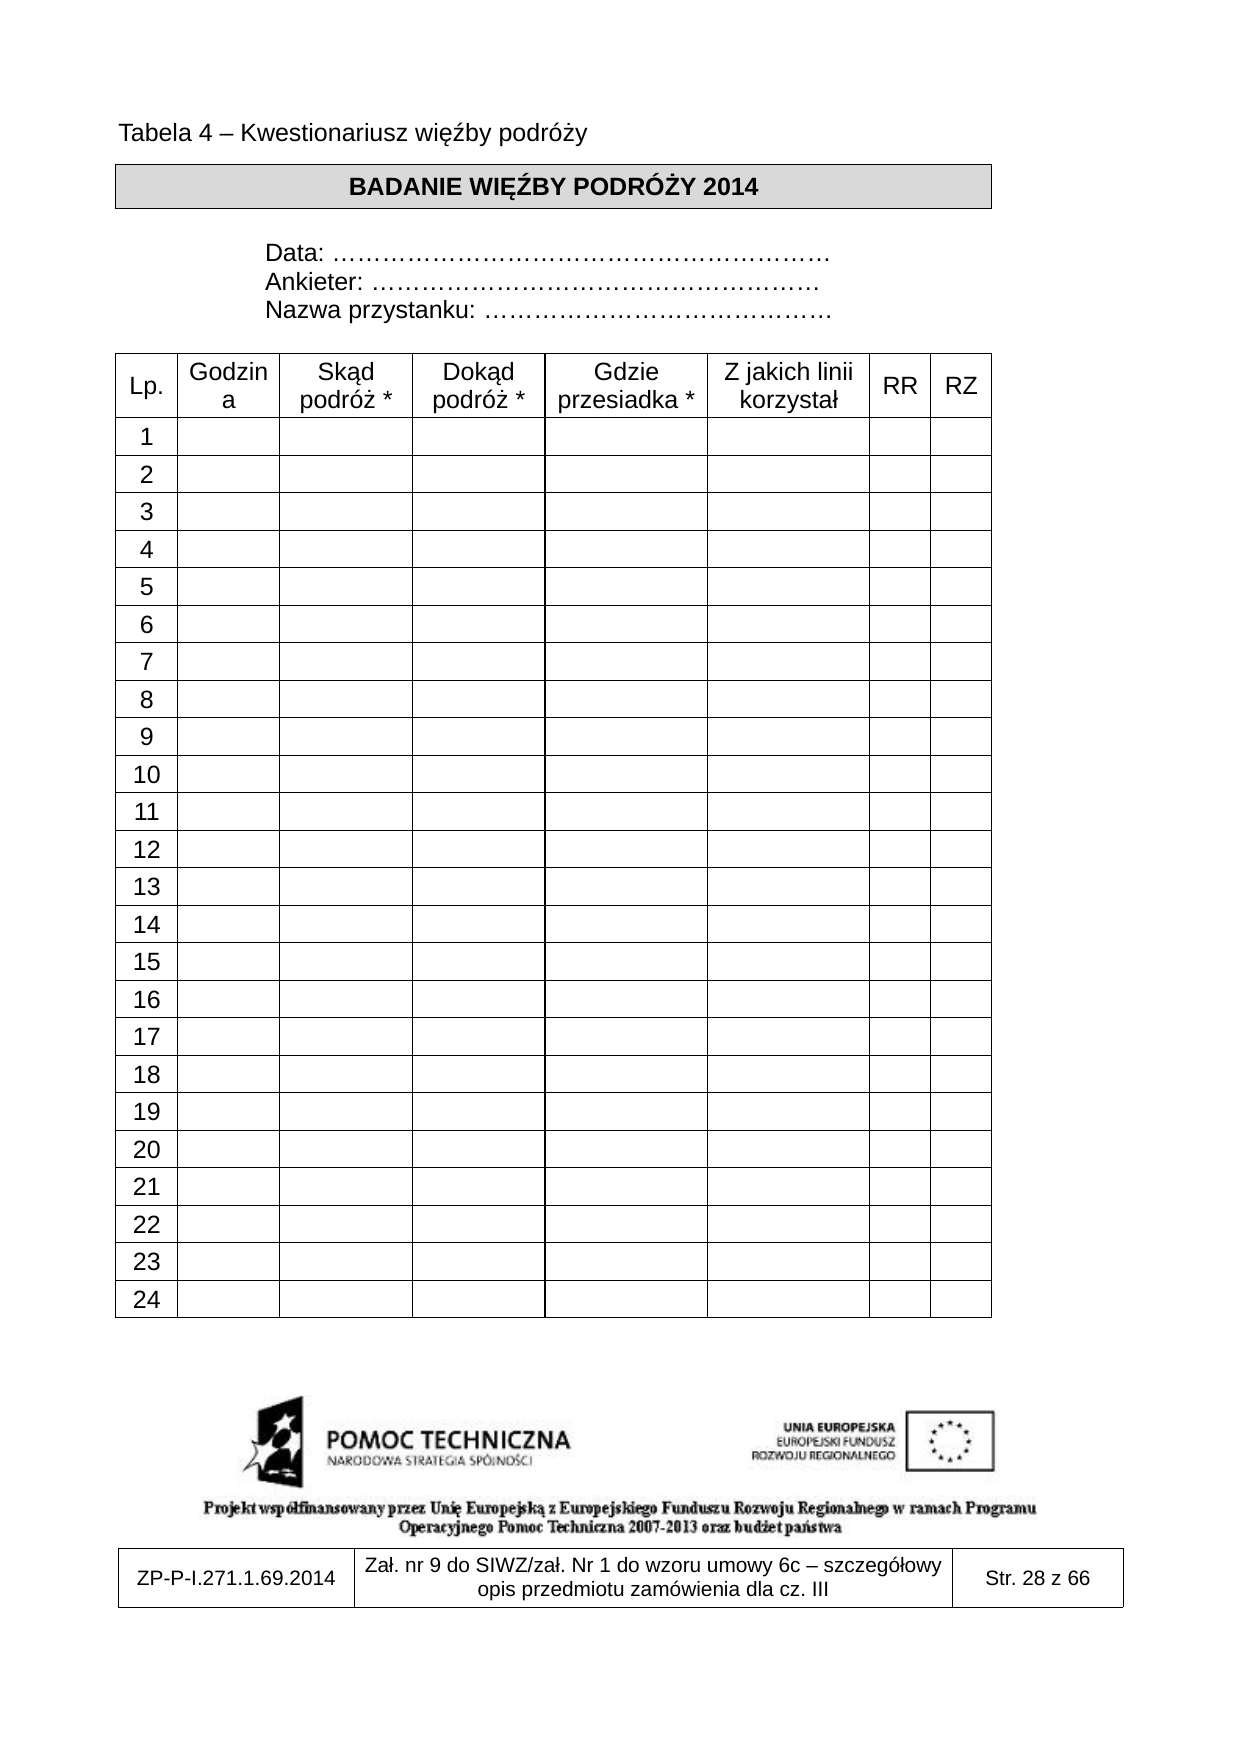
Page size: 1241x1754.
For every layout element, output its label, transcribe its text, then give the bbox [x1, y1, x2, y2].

table_cell [280, 1243, 412, 1280]
table_cell [931, 456, 991, 492]
table_cell 11 [116, 793, 177, 830]
table_cell [280, 831, 412, 867]
table_cell [708, 606, 869, 642]
table_cell [546, 1206, 707, 1242]
table_cell [413, 1243, 544, 1280]
table_cell [280, 1056, 412, 1092]
table_cell [546, 868, 707, 905]
table_cell [708, 1281, 869, 1317]
table_cell [413, 793, 544, 830]
table_cell [931, 868, 991, 905]
table_cell [870, 456, 930, 492]
table_cell [178, 1056, 279, 1092]
table_cell [546, 681, 707, 717]
table_cell [931, 831, 991, 867]
table_cell [178, 606, 279, 642]
table_cell RZ [931, 354, 991, 417]
table_cell [708, 1243, 869, 1280]
table_cell [413, 531, 544, 567]
table_cell [931, 1093, 991, 1130]
table_cell [546, 718, 707, 755]
table_cell [708, 324, 870, 353]
table_cell [931, 568, 991, 605]
table_cell 18 [116, 1056, 177, 1092]
table_cell [178, 531, 279, 567]
table_cell [413, 418, 544, 455]
table_cell [178, 943, 279, 980]
table_cell [870, 906, 930, 942]
table_cell [280, 1206, 412, 1242]
table_cell [545, 209, 707, 238]
text Tabela 4 – Kwestionariusz więźby podróży [118, 118, 1122, 147]
table_cell 8 [116, 681, 177, 717]
table_cell [931, 1243, 991, 1280]
table_cell [413, 981, 544, 1017]
table_cell 1 [116, 418, 177, 455]
table_cell [931, 906, 991, 942]
table_cell [178, 793, 279, 830]
table_cell [931, 324, 992, 353]
table_cell [413, 1056, 544, 1092]
table_cell [280, 906, 412, 942]
table_cell [870, 324, 931, 353]
table_cell 20 [116, 1131, 177, 1167]
table_cell [546, 606, 707, 642]
table_cell [280, 643, 412, 680]
table_cell [178, 718, 279, 755]
table_cell [931, 756, 991, 792]
table_cell [546, 981, 707, 1017]
table_cell [413, 831, 544, 867]
table_cell [546, 493, 707, 530]
table_cell [280, 793, 412, 830]
table_cell [931, 1131, 991, 1167]
table_cell Gdzie przesiadka * [546, 354, 707, 417]
table_cell 24 [116, 1281, 177, 1317]
table_cell [708, 681, 869, 717]
table_cell [546, 906, 707, 942]
table_cell [546, 1131, 707, 1167]
table_cell 12 [116, 831, 177, 867]
table_cell 22 [116, 1206, 177, 1242]
table_cell [178, 1093, 279, 1130]
table_cell [178, 456, 279, 492]
table_cell [708, 531, 869, 567]
table_header BADANIE WIĘŹBY PODRÓŻY 2014 [116, 165, 991, 208]
table_cell [708, 981, 869, 1017]
table_cell [178, 568, 279, 605]
table_cell [931, 1168, 991, 1205]
table_cell [413, 1018, 544, 1055]
table_cell [931, 209, 992, 238]
table_cell 7 [116, 643, 177, 680]
table_cell 15 [116, 943, 177, 980]
table_cell [178, 493, 279, 530]
table_cell [870, 643, 930, 680]
table_cell Z jakich linii korzystał [708, 354, 869, 417]
table_cell [280, 681, 412, 717]
table_cell [546, 456, 707, 492]
table_cell [708, 209, 870, 238]
table_cell [870, 568, 930, 605]
table_cell [280, 568, 412, 605]
table_cell [280, 493, 412, 530]
table_cell [931, 943, 991, 980]
table_cell [870, 1206, 930, 1242]
table_cell Godzina [178, 354, 279, 417]
table_cell [413, 718, 544, 755]
table_cell [413, 1281, 544, 1317]
table_cell [413, 1168, 544, 1205]
table_cell [546, 756, 707, 792]
table_cell 6 [116, 606, 177, 642]
table_cell [178, 1281, 279, 1317]
table_cell [280, 1281, 412, 1317]
table_cell [413, 1093, 544, 1130]
table_cell [870, 1131, 930, 1167]
table_cell RR [870, 354, 930, 417]
table_cell [546, 831, 707, 867]
table_cell [178, 831, 279, 867]
table_cell [870, 793, 930, 830]
table_cell [931, 1056, 991, 1092]
table_cell 14 [116, 906, 177, 942]
table_cell [931, 1281, 991, 1317]
table_cell [413, 756, 544, 792]
table_cell [546, 568, 707, 605]
table_cell [546, 943, 707, 980]
table_cell Dokąd podróż * [413, 354, 544, 417]
table_cell [870, 718, 930, 755]
table_cell [413, 868, 544, 905]
table_cell [280, 531, 412, 567]
table_cell [870, 1093, 930, 1130]
picture [199, 1395, 1042, 1538]
table_cell 19 [116, 1093, 177, 1130]
table_cell 13 [116, 868, 177, 905]
table_cell [546, 531, 707, 567]
table_cell [413, 606, 544, 642]
table_cell [178, 981, 279, 1017]
table_cell [708, 1018, 869, 1055]
table_cell [870, 681, 930, 717]
table_cell [931, 493, 991, 530]
table_cell [546, 1243, 707, 1280]
table_cell [708, 943, 869, 980]
table_cell [280, 718, 412, 755]
table_cell [413, 1206, 544, 1242]
table_cell [280, 868, 412, 905]
table_cell [178, 1168, 279, 1205]
table_cell [280, 1131, 412, 1167]
table_cell 21 [116, 1168, 177, 1205]
table_cell 2 [116, 456, 177, 492]
table_cell [708, 1056, 869, 1092]
table_cell 23 [116, 1243, 177, 1280]
table_cell [931, 1018, 991, 1055]
table_cell [280, 756, 412, 792]
table_cell 10 [116, 756, 177, 792]
table_cell Lp. [116, 354, 177, 417]
table_cell [178, 906, 279, 942]
table_cell [546, 1056, 707, 1092]
table_cell [870, 868, 930, 905]
table_cell [870, 1281, 930, 1317]
table_cell [178, 681, 279, 717]
table_cell [870, 209, 931, 238]
table_cell [708, 418, 869, 455]
table_cell [870, 943, 930, 980]
table_cell [280, 324, 412, 353]
table_cell [931, 718, 991, 755]
table_cell [413, 906, 544, 942]
table_cell [870, 1243, 930, 1280]
table_cell [280, 1093, 412, 1130]
table_cell [280, 209, 412, 238]
table_cell [870, 418, 930, 455]
table_cell [708, 456, 869, 492]
table_cell [870, 493, 930, 530]
table_cell [178, 1018, 279, 1055]
table_cell [931, 981, 991, 1017]
table_cell [708, 756, 869, 792]
table_cell [546, 643, 707, 680]
table_cell [413, 943, 544, 980]
table_cell [708, 793, 869, 830]
table_cell [280, 1168, 412, 1205]
table_cell [708, 831, 869, 867]
table_cell [413, 568, 544, 605]
table_cell [931, 418, 991, 455]
table_cell Data: …………………………………………………… Ankieter: ……………………………………………… Nazwa przystanku: …………………………………… [116, 238, 992, 324]
table_cell [116, 324, 177, 353]
table_cell [870, 1168, 930, 1205]
table_cell [280, 1018, 412, 1055]
table_cell [546, 1168, 707, 1205]
table_cell [178, 1131, 279, 1167]
table_cell [708, 1206, 869, 1242]
table_cell Skąd podróż * [280, 354, 412, 417]
table_cell [931, 606, 991, 642]
table_cell [178, 643, 279, 680]
table_cell [708, 868, 869, 905]
table_cell [280, 418, 412, 455]
table_cell [178, 209, 279, 238]
table_cell [870, 606, 930, 642]
table_cell [708, 718, 869, 755]
table_cell 3 [116, 493, 177, 530]
table_cell [413, 643, 544, 680]
table_cell [178, 756, 279, 792]
table_cell [116, 209, 177, 238]
table_cell [708, 568, 869, 605]
table_cell [178, 868, 279, 905]
table_cell [413, 1131, 544, 1167]
table_cell [280, 456, 412, 492]
table_cell 16 [116, 981, 177, 1017]
table_cell 17 [116, 1018, 177, 1055]
table_cell [931, 793, 991, 830]
table_cell [412, 209, 545, 238]
table_cell [280, 943, 412, 980]
table_cell [178, 1206, 279, 1242]
table_cell [412, 324, 545, 353]
table_cell [931, 1206, 991, 1242]
table_cell [931, 681, 991, 717]
table_cell [708, 1093, 869, 1130]
table_cell [178, 418, 279, 455]
table_cell 9 [116, 718, 177, 755]
table_cell [870, 1018, 930, 1055]
table_cell [546, 1281, 707, 1317]
table_cell [178, 324, 279, 353]
table_cell [545, 324, 707, 353]
table_cell [546, 418, 707, 455]
table_cell [870, 981, 930, 1017]
table_cell [413, 493, 544, 530]
table_cell [413, 681, 544, 717]
table_cell 5 [116, 568, 177, 605]
table_cell [413, 456, 544, 492]
table_cell 4 [116, 531, 177, 567]
table_cell [708, 1168, 869, 1205]
table_cell [178, 1243, 279, 1280]
table_cell [708, 643, 869, 680]
table_cell [931, 531, 991, 567]
table_cell [931, 643, 991, 680]
table_cell [546, 1093, 707, 1130]
table_cell [708, 493, 869, 530]
table_cell [870, 1056, 930, 1092]
table_cell [870, 756, 930, 792]
table_cell [280, 606, 412, 642]
table_cell [546, 1018, 707, 1055]
table_cell [708, 1131, 869, 1167]
table_cell [546, 793, 707, 830]
table_cell [280, 981, 412, 1017]
table_cell [870, 831, 930, 867]
table_cell [708, 906, 869, 942]
table_cell [870, 531, 930, 567]
